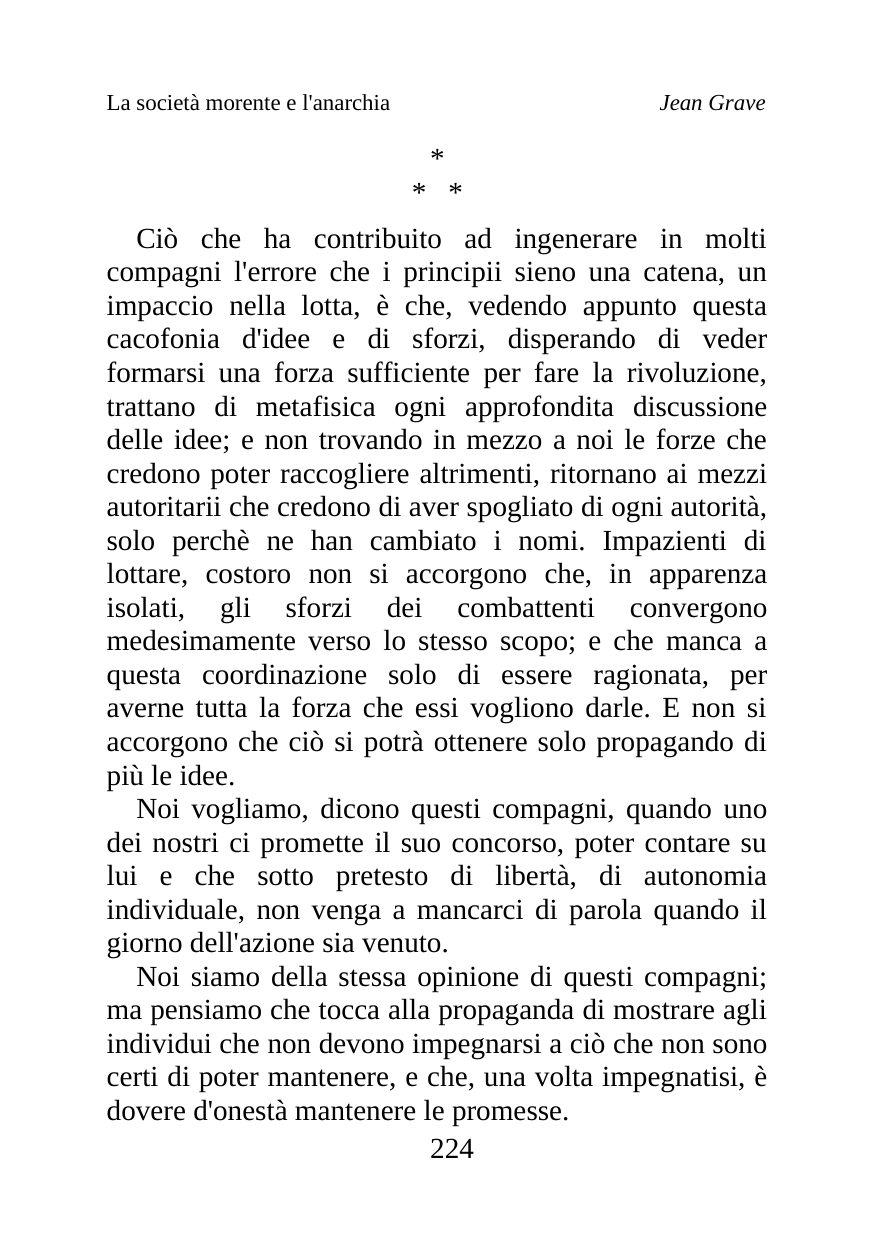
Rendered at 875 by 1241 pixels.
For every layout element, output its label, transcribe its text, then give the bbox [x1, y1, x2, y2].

text Noi siamo della stessa opinione di questi compagni; ma pensiamo che tocca alla propaganda di mostrare agli individui che non devono impegnarsi a ciò che non sono certi di poter mantenere, e che, una volta impegnatisi, è dovere d'onestà mantenere le promesse. [106, 959, 768, 1127]
text * * * [106, 141, 768, 208]
text Ciò che ha contribuito ad ingenerare in molti compagni l'errore che i principii sieno una catena, un impaccio nella lotta, è che, vedendo appunto questa cacofonia d'idee e di sforzi, disperando di veder formarsi una forza sufficiente per fare la rivoluzione, trattano di metafisica ogni approfondita discussione delle idee; e non trovando in mezzo a noi le forze che credono poter raccogliere altrimenti, ritornano ai mezzi autoritarii che credono di aver spogliato di ogni autorità, solo perchè ne han cambiato i nomi. Impazienti di lottare, costoro non si accorgono che, in apparenza isolati, gli sforzi dei combattenti convergono medesimamente verso lo stesso scopo; e che manca a questa coordinazione solo di essere ragionata, per averne tutta la forza che essi vogliono darle. E non si accorgono che ciò si potrà ottenere solo propagando di più le idee. [106, 221, 768, 791]
text Noi vogliamo, dicono questi compagni, quando uno dei nostri ci promette il suo concorso, poter contare su lui e che sotto pretesto di libertà, di autonomia individuale, non venga a mancarci di parola quando il giorno dell'azione sia venuto. [106, 791, 768, 959]
